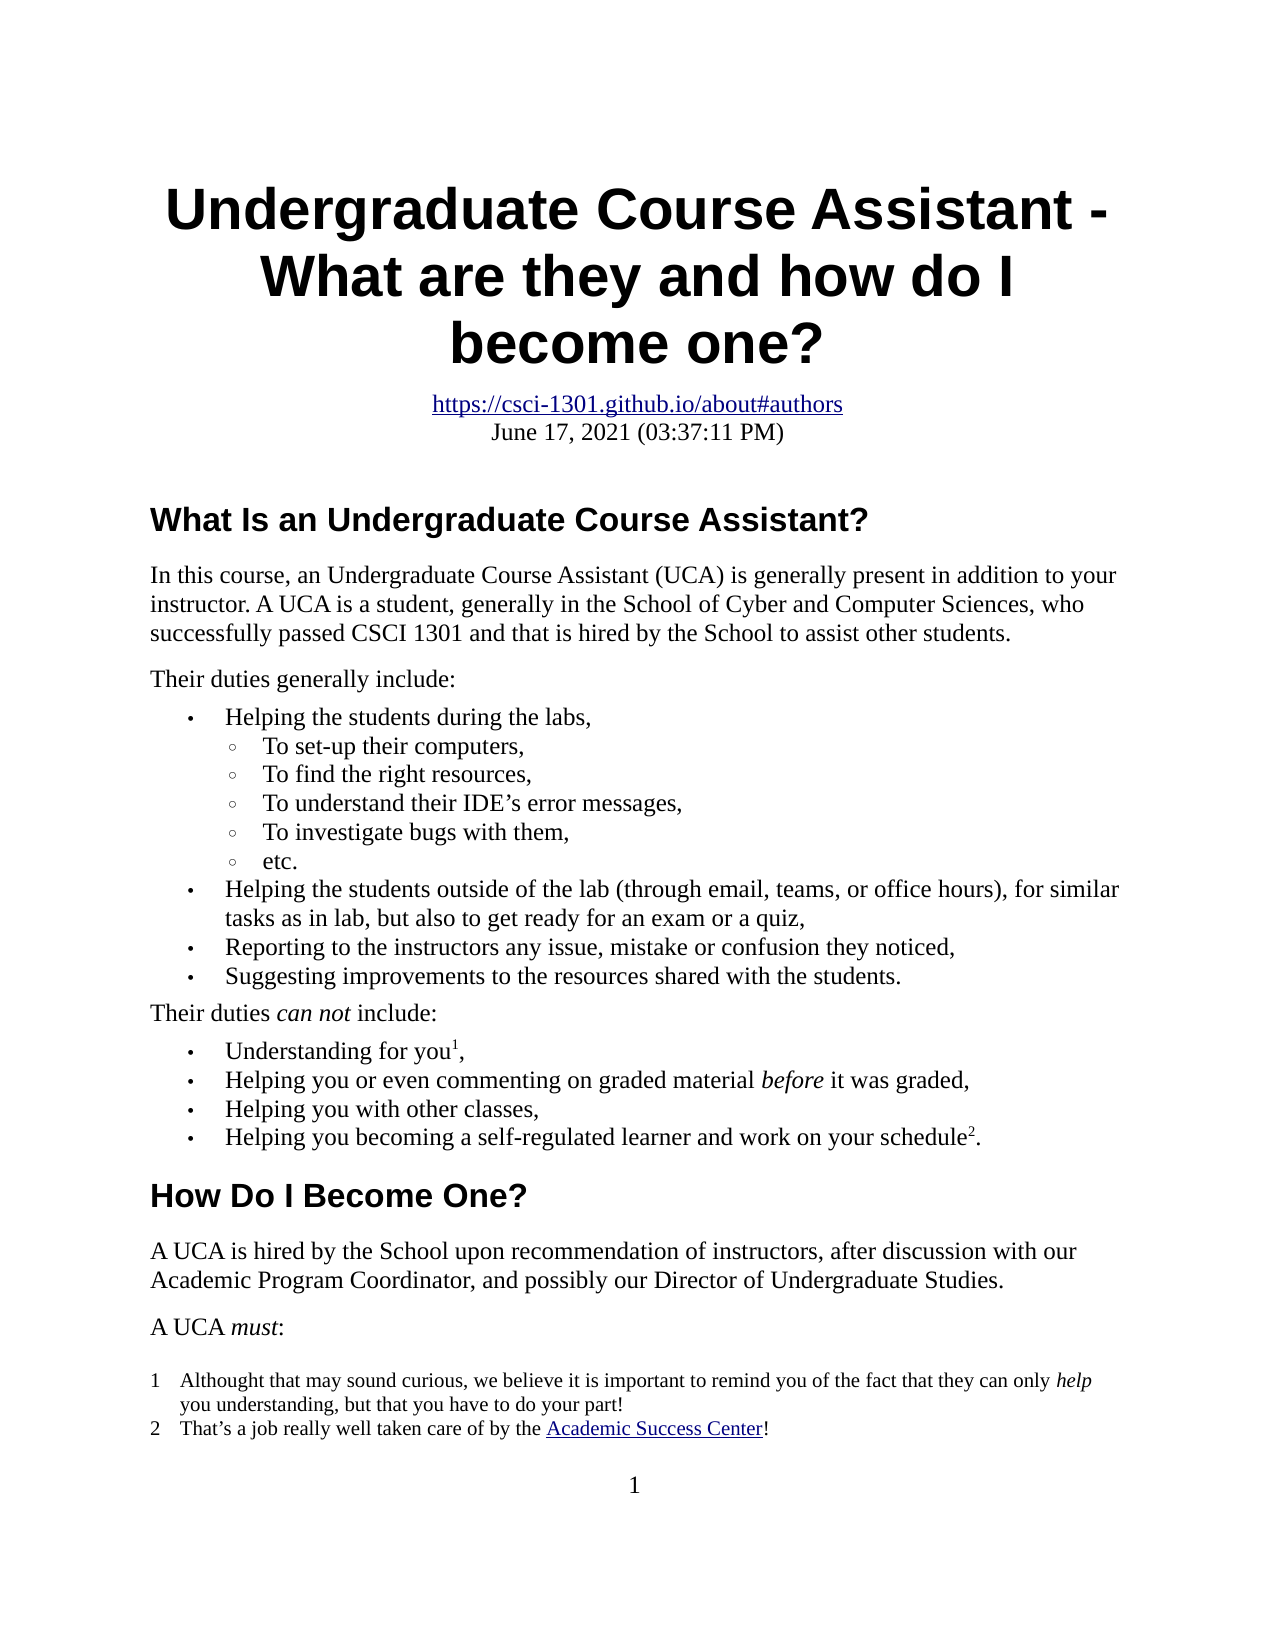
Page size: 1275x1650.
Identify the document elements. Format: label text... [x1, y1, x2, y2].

title Undergraduate Course Assistant - What are they and how do I become one? [150, 175, 1125, 376]
text https://csci-1301.github.io/about#authors [150, 389, 1125, 417]
text June 17, 2021 (03:37:11 PM) [150, 417, 1125, 446]
text Their duties can not include: [150, 998, 1125, 1027]
text Their duties generally include: [150, 664, 1125, 693]
list Reporting to the instructors any issue, mistake or confusion they noticed, [187, 932, 1125, 961]
list That’s a job really well taken care of by the Academic Success Center! [150, 1416, 1125, 1440]
list To understand their IDE’s error messages, [225, 788, 1125, 817]
list To investigate bugs with them, [225, 817, 1125, 846]
list Understanding for you, [187, 1036, 1125, 1065]
list Helping you or even commenting on graded material before it was graded, [187, 1065, 1125, 1094]
list Helping the students during the labs, [187, 702, 1125, 731]
list Helping you becoming a self-regulated learner and work on your schedule. [187, 1122, 1125, 1151]
text In this course, an Undergraduate Course Assistant (UCA) is generally present in addition to your instructor. A UCA is a student, generally in the School of Cyber and Computer Sciences, who successfully passed CSCI 1301 and that is hired by the School to assist other students. [150, 560, 1125, 646]
text A UCA is hired by the School upon recommendation of instructors, after discussion with our Academic Program Coordinator, and possibly our Director of Undergraduate Studies. [150, 1236, 1125, 1294]
subtitle What Is an Undergraduate Course Assistant? [150, 500, 1125, 539]
list Suggesting improvements to the resources shared with the students. [187, 961, 1125, 989]
list To set-up their computers, [225, 731, 1125, 759]
subtitle How Do I Become One? [150, 1176, 1125, 1215]
list Helping the students outside of the lab (through email, teams, or office hours), for similar tasks as in lab, but also to get ready for an exam or a quiz, [187, 874, 1125, 932]
list Althought that may sound curious, we believe it is important to remind you of the fact that they can only help you understanding, but that you have to do your part! [150, 1368, 1125, 1416]
text A UCA must: [150, 1312, 1125, 1340]
list etc. [225, 846, 1125, 874]
list Helping you with other classes, [187, 1094, 1125, 1122]
list To find the right resources, [225, 759, 1125, 788]
